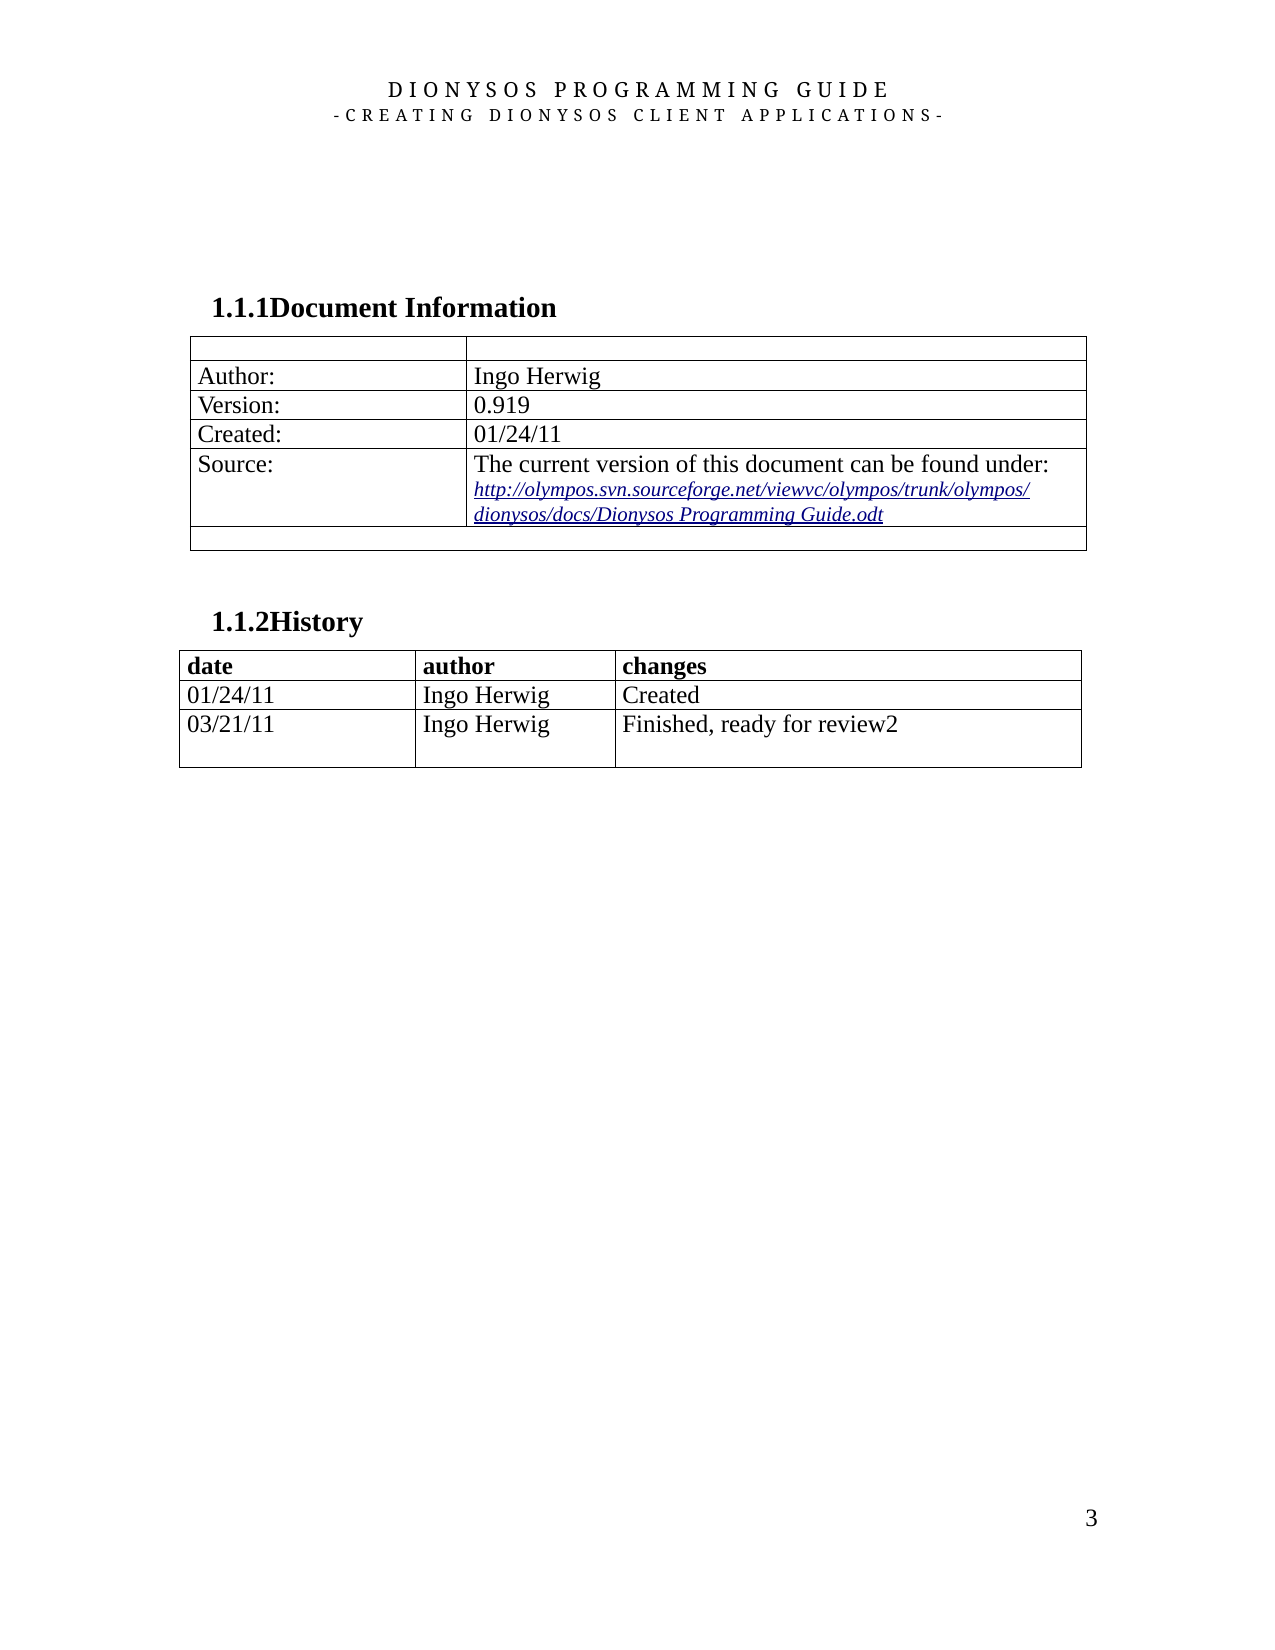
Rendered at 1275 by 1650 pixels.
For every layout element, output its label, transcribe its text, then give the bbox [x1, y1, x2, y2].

table_cell Source: [191, 449, 466, 526]
subtitle History [187, 604, 1087, 638]
table_cell Created: [191, 420, 466, 448]
table_cell [191, 527, 1086, 550]
table_cell 03/21/11 [180, 710, 415, 738]
table_header date [180, 651, 415, 680]
table_cell Ingo Herwig [416, 681, 615, 709]
table_cell Version: [191, 391, 466, 419]
table_cell [416, 738, 615, 767]
table_cell Ingo Herwig [467, 361, 1086, 389]
table_cell [180, 738, 415, 767]
table_header [191, 337, 466, 360]
table_cell Finished, ready for review2 [616, 710, 1081, 738]
table_cell The current version of this document can be found under: http://olympos.svn.sourceforge.net/viewvc/olympos/trunk/olympos/dionysos/docs/Dionysos Programming Guide.odt [467, 449, 1086, 526]
table_header changes [616, 651, 1081, 680]
table_cell 01/24/11 [180, 681, 415, 709]
table_cell Author: [191, 361, 466, 389]
table_header author [416, 651, 615, 680]
table_cell [616, 738, 1081, 767]
table_header [467, 337, 1086, 360]
table_cell Ingo Herwig [416, 710, 615, 738]
table_cell 01/24/11 [467, 420, 1086, 448]
subtitle Document Information [187, 290, 1087, 323]
table_cell 0.918 [467, 391, 1086, 419]
table_cell Created [616, 681, 1081, 709]
